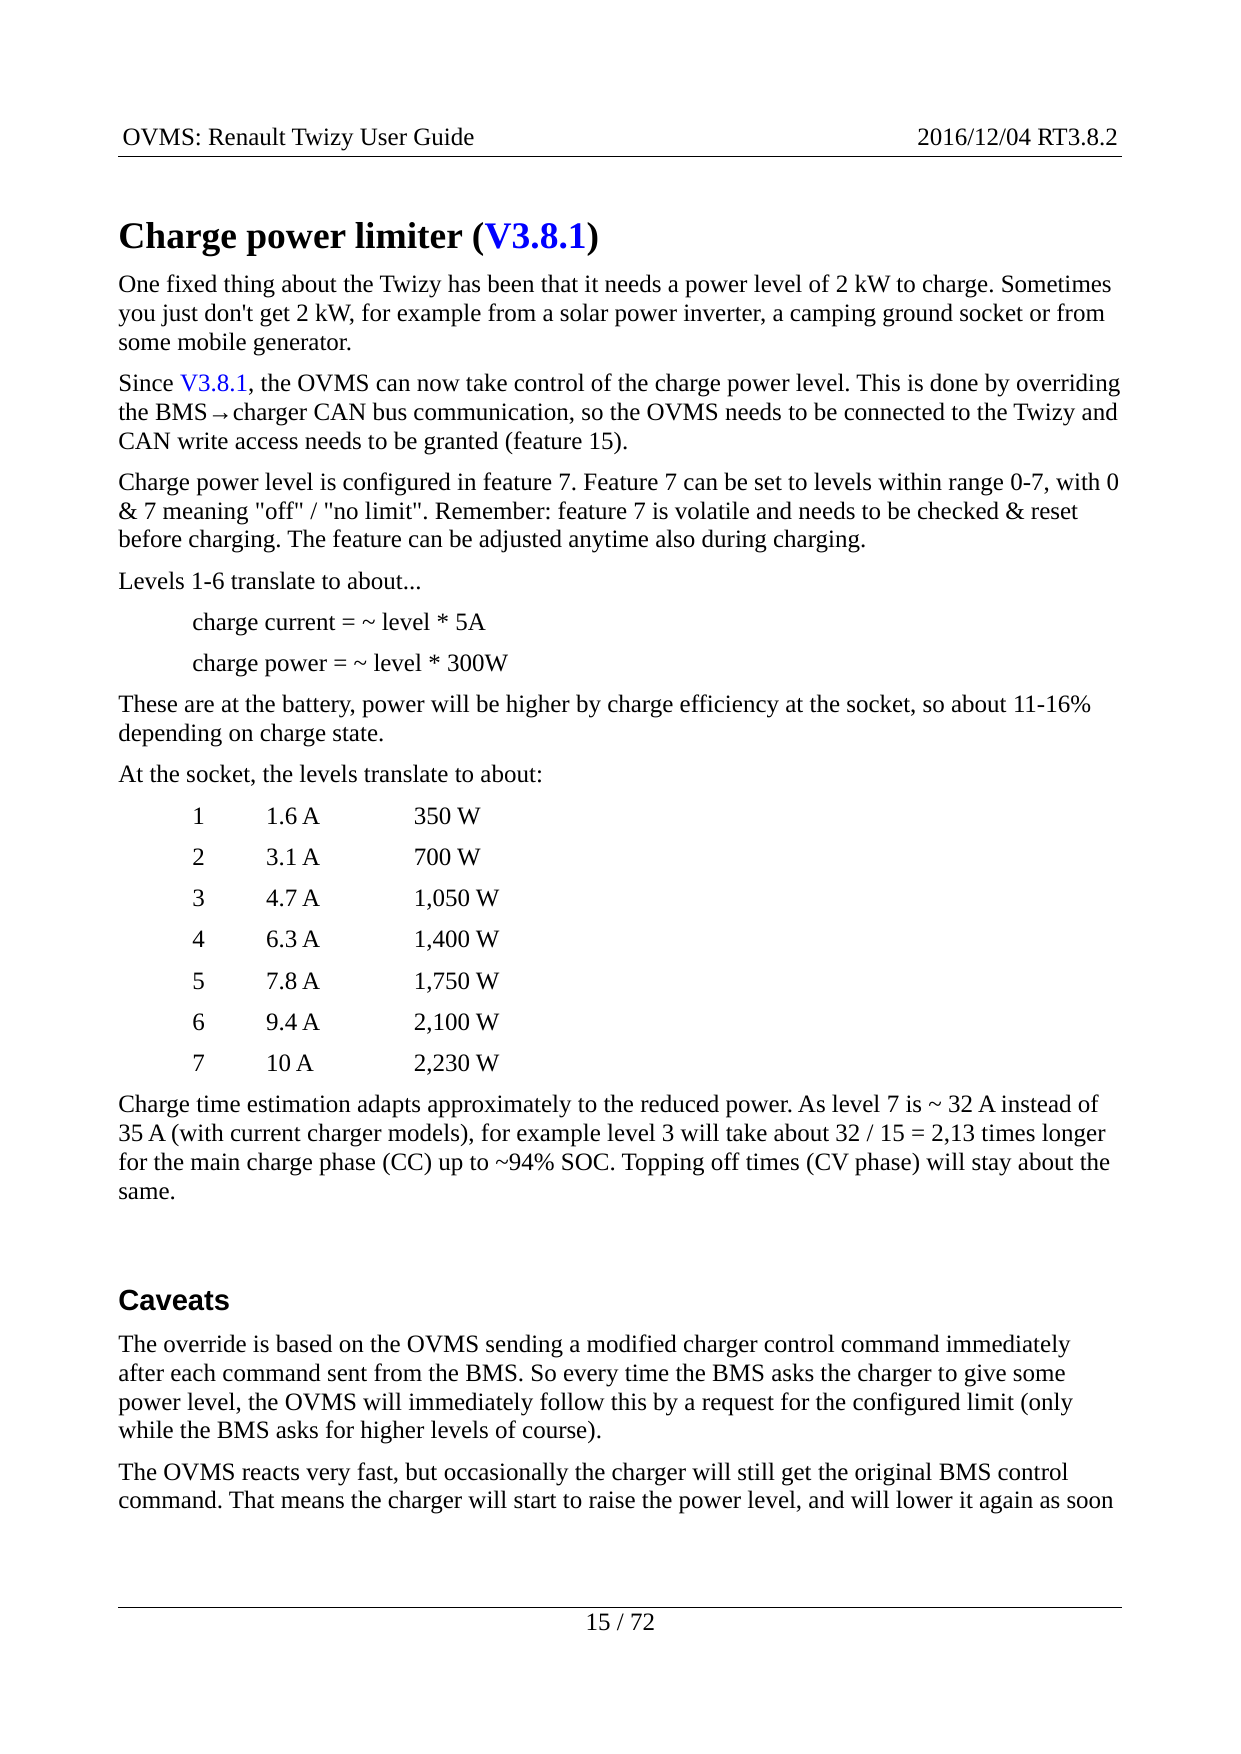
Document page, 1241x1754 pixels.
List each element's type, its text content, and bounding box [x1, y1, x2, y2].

text 4 6.3 A 1,400 W [118, 924, 1122, 953]
text 1 1.6 A 350 W [118, 801, 1122, 829]
text Since V3.8.1, the OVMS can now take control of the charge power level. This is done by overriding the BMS→charger CAN bus communication, so the OVMS needs to be connected to the Twizy and CAN write access needs to be granted (feature 15). [118, 368, 1122, 454]
text 7 10 A 2,230 W [118, 1048, 1122, 1077]
text 3 4.7 A 1,050 W [118, 883, 1122, 912]
text charge current = ~ level * 5A [118, 607, 1122, 636]
subtitle Caveats [118, 1283, 1122, 1317]
text 5 7.8 A 1,750 W [118, 966, 1122, 994]
text One fixed thing about the Twizy has been that it needs a power level of 2 kW to charge. Sometimes you just don't get 2 kW, for example from a solar power inverter, a camping ground socket or from some mobile generator. [118, 269, 1122, 356]
text The override is based on the OVMS sending a modified charger control command immediately after each command sent from the BMS. So every time the BMS asks the charger to give some power level, the OVMS will immediately follow this by a request for the configured limit (only while the BMS asks for higher levels of course). [118, 1329, 1122, 1444]
text Charge time estimation adapts approximately to the reduced power. As level 7 is ~ 32 A instead of 35 A (with current charger models), for example level 3 will take about 32 / 15 = 2,13 times longer for the main charge phase (CC) up to ~94% SOC. Topping off times (CV phase) will stay about the same. [118, 1089, 1122, 1204]
text Levels 1-6 translate to about... [118, 566, 1122, 594]
text Charge power level is configured in feature 7. Feature 7 can be set to levels within range 0-7, with 0 & 7 meaning "off" / "no limit". Remember: feature 7 is volatile and needs to be checked & reset before charging. The feature can be adjusted anytime also during charging. [118, 467, 1122, 553]
subtitle Charge power limiter (V3.8.1) [118, 214, 1122, 257]
text 6 9.4 A 2,100 W [118, 1007, 1122, 1036]
text The OVMS reacts very fast, but occasionally the charger will still get the original BMS control command. That means the charger will start to raise the power level, and will lower it again as soon [118, 1457, 1122, 1514]
text These are at the battery, power will be higher by charge efficiency at the socket, so about 11-16% depending on charge state. [118, 689, 1122, 747]
text At the socket, the levels translate to about: [118, 759, 1122, 788]
text 2 3.1 A 700 W [118, 842, 1122, 871]
text charge power = ~ level * 300W [118, 648, 1122, 677]
